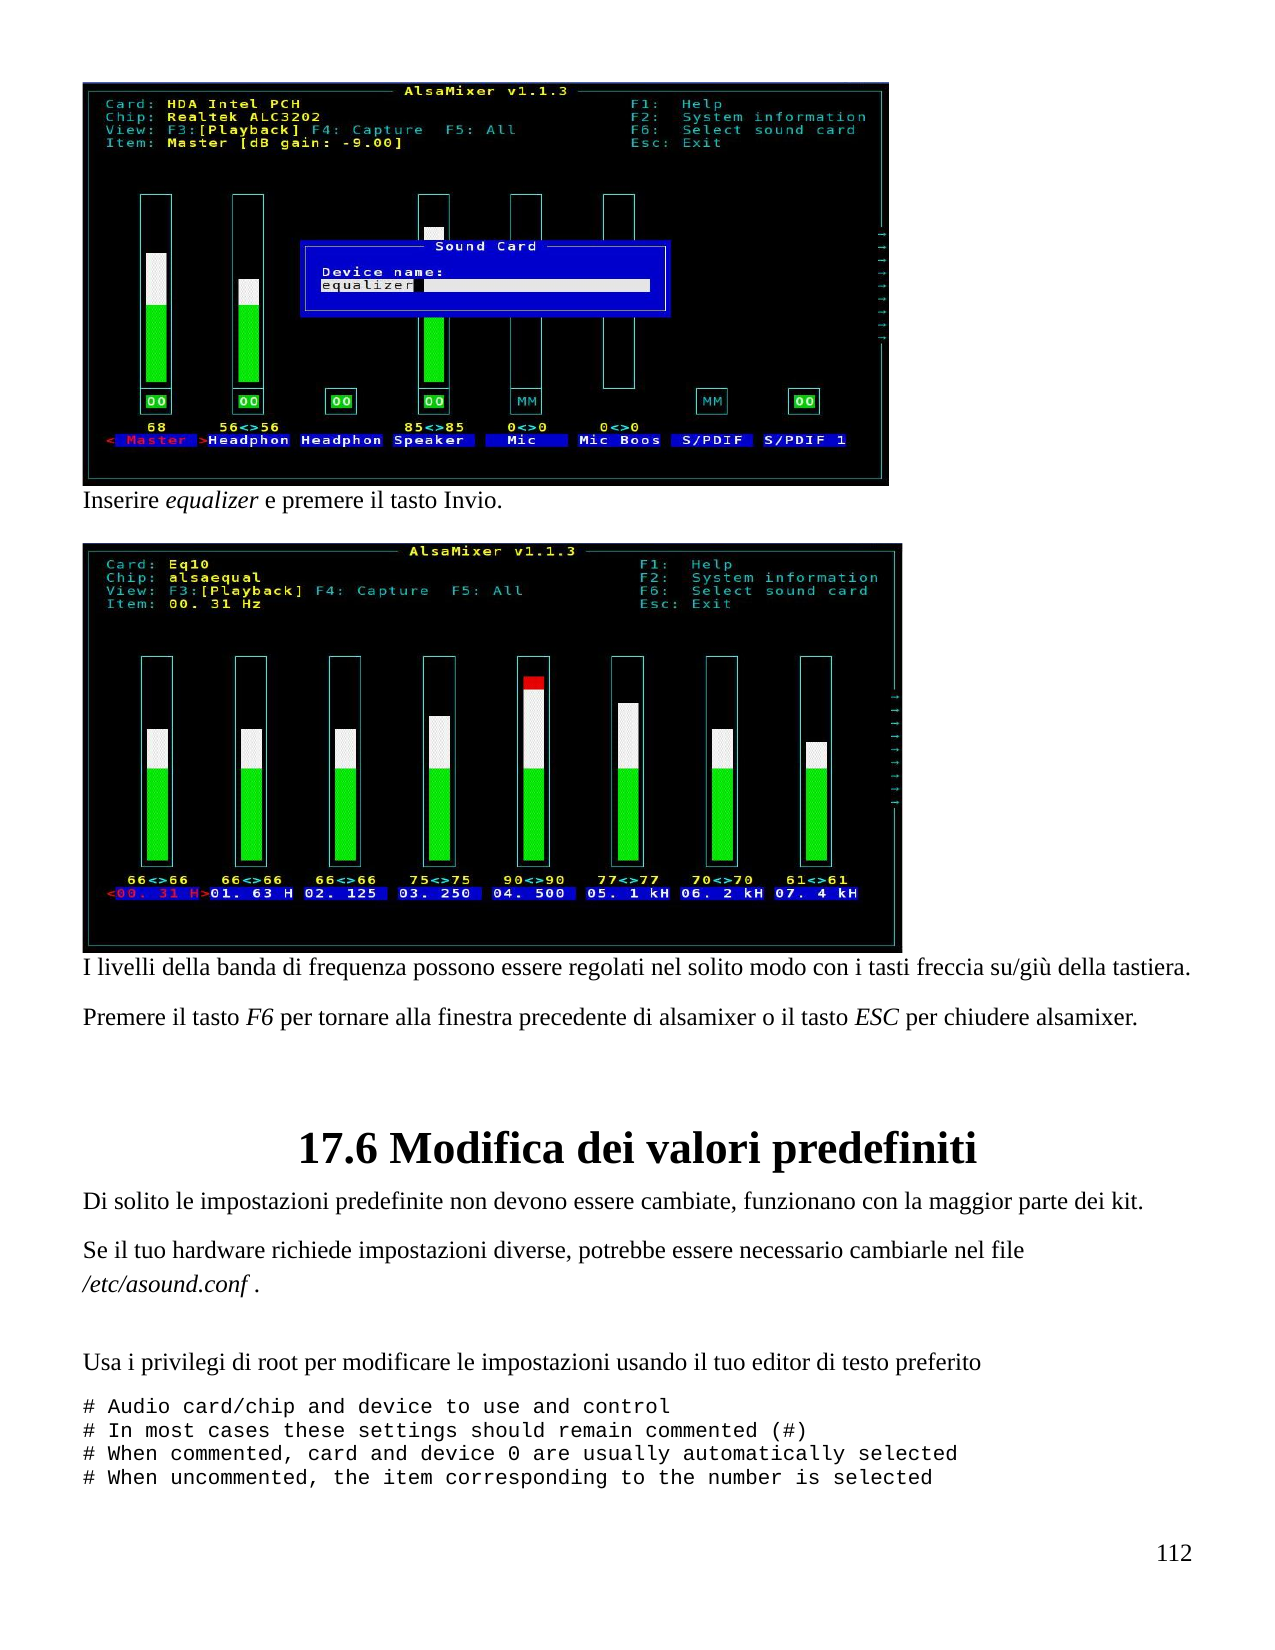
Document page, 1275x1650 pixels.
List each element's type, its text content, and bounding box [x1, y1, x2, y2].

text # In most cases these settings should remain commented (#) [83, 1420, 1192, 1443]
text # When commented, card and device 0 are usually automatically selected [83, 1443, 1192, 1467]
text # When uncommented, the item corresponding to the number is selected [83, 1467, 1192, 1491]
text Inserire equalizer e premere il tasto Invio. [83, 486, 1192, 514]
picture [82, 82, 889, 486]
picture [82, 543, 903, 953]
text # Audio card/chip and device to use and control [83, 1396, 1192, 1420]
text Se il tuo hardware richiede impostazioni diverse, potrebbe essere necessario cambiarle nel file /etc/asound.conf . [83, 1235, 1192, 1298]
text I livelli della banda di frequenza possono essere regolati nel solito modo con i tasti freccia su/giù della tastiera. [83, 952, 1192, 981]
text Di solito le impostazioni predefinite non devono essere cambiate, funzionano con la maggior parte dei kit. [83, 1186, 1192, 1214]
text Usa i privilegi di root per modificare le impostazioni usando il tuo editor di testo preferito [83, 1347, 1192, 1376]
text Premere il tasto F6 per tornare alla finestra precedente di alsamixer o il tasto ESC per chiudere alsamixer. [83, 1002, 1192, 1030]
subtitle 17.6 Modifica dei valori predefiniti [83, 1121, 1192, 1173]
